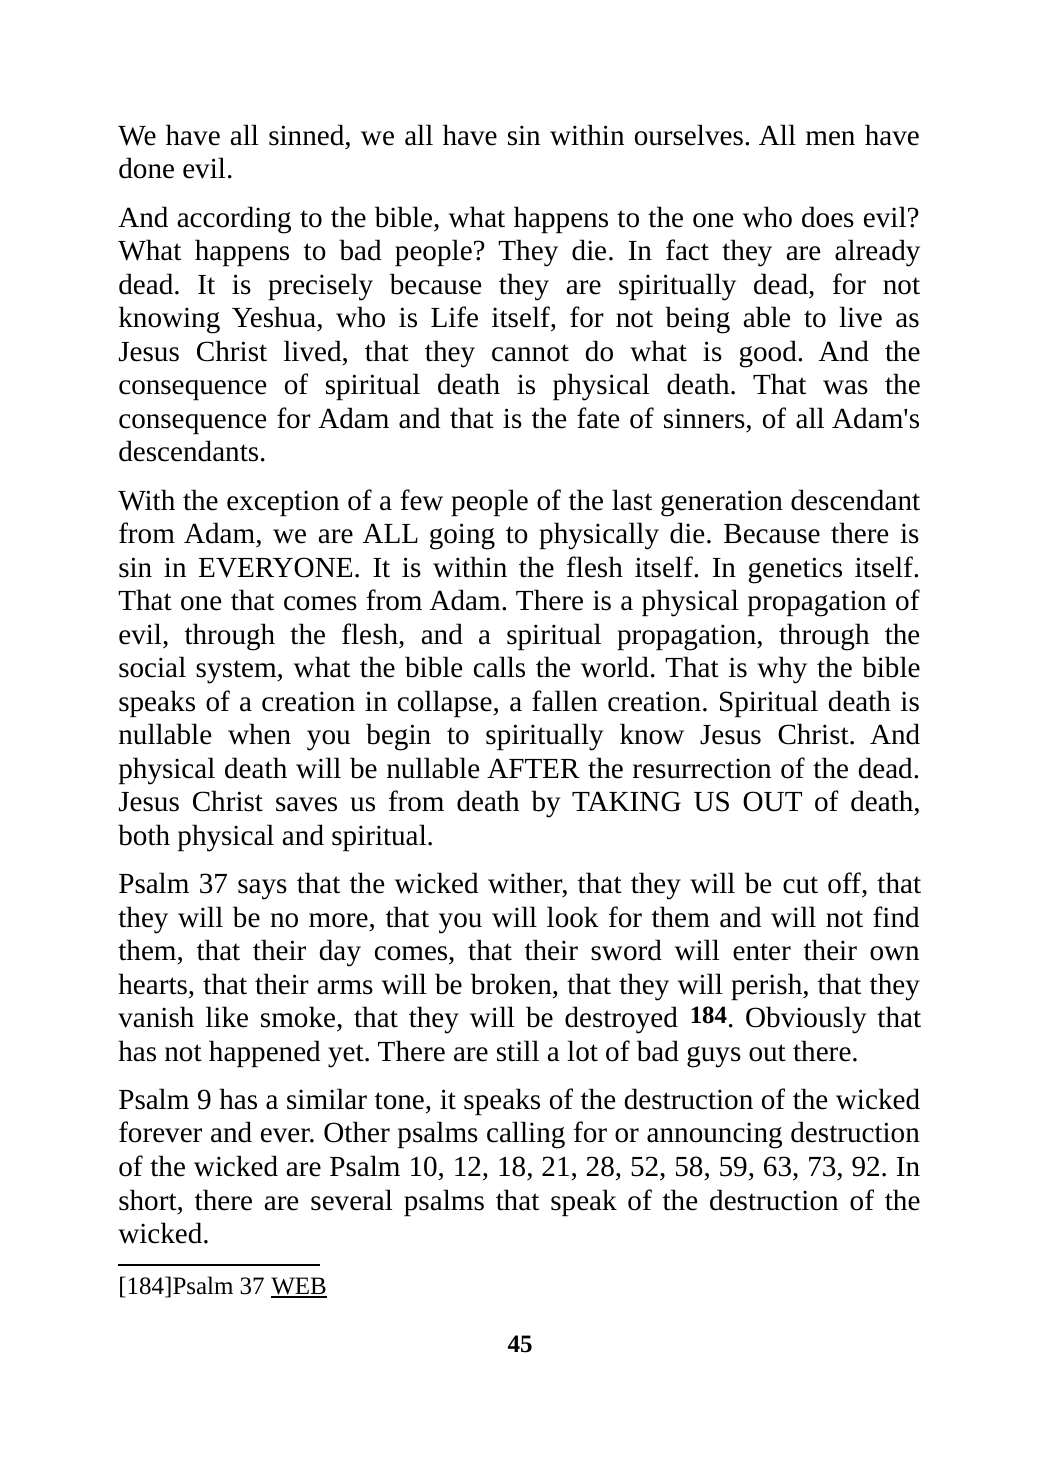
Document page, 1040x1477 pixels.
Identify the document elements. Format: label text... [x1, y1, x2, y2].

text Psalm 37 WEB [118, 1271, 921, 1300]
text And according to the bible, what happens to the one who does evil? What happens to bad people? They die. In fact they are already dead. It is precisely because they are spiritually dead, for not knowing Yeshua, who is Life itself, for not being able to live as Jesus Christ lived, that they cannot do what is good. And the consequence of spiritual death is physical death. That was the consequence for Adam and that is the fate of sinners, of all Adam's descendants. [118, 200, 921, 468]
text We have all sinned, we all have sin within ourselves. All men have done evil. [118, 118, 921, 185]
text With the exception of a few people of the last generation descendant from Adam, we are ALL going to physically die. Because there is sin in EVERYONE. It is within the flesh itself. In genetics itself. That one that comes from Adam. There is a physical propagation of evil, through the flesh, and a spiritual propagation, through the social system, what the bible calls the world. That is why the bible speaks of a creation in collapse, a fallen creation. Spiritual death is nullable when you begin to spiritually know Jesus Christ. And physical death will be nullable AFTER the resurrection of the dead. Jesus Christ saves us from death by TAKING US OUT of death, both physical and spiritual. [118, 483, 921, 852]
text Psalm 9 has a similar tone, it speaks of the destruction of the wicked forever and ever. Other psalms calling for or announcing destruction of the wicked are Psalm 10, 12, 18, 21, 28, 52, 58, 59, 63, 73, 92. In short, there are several psalms that speak of the destruction of the wicked. [118, 1082, 921, 1250]
text Psalm 37 says that the wicked wither, that they will be cut off, that they will be no more, that you will look for them and will not find them, that their day comes, that their sword will enter their own hearts, that their arms will be broken, that they will perish, that they vanish like smoke, that they will be destroyed . Obviously that has not happened yet. There are still a lot of bad guys out there. [118, 866, 921, 1067]
